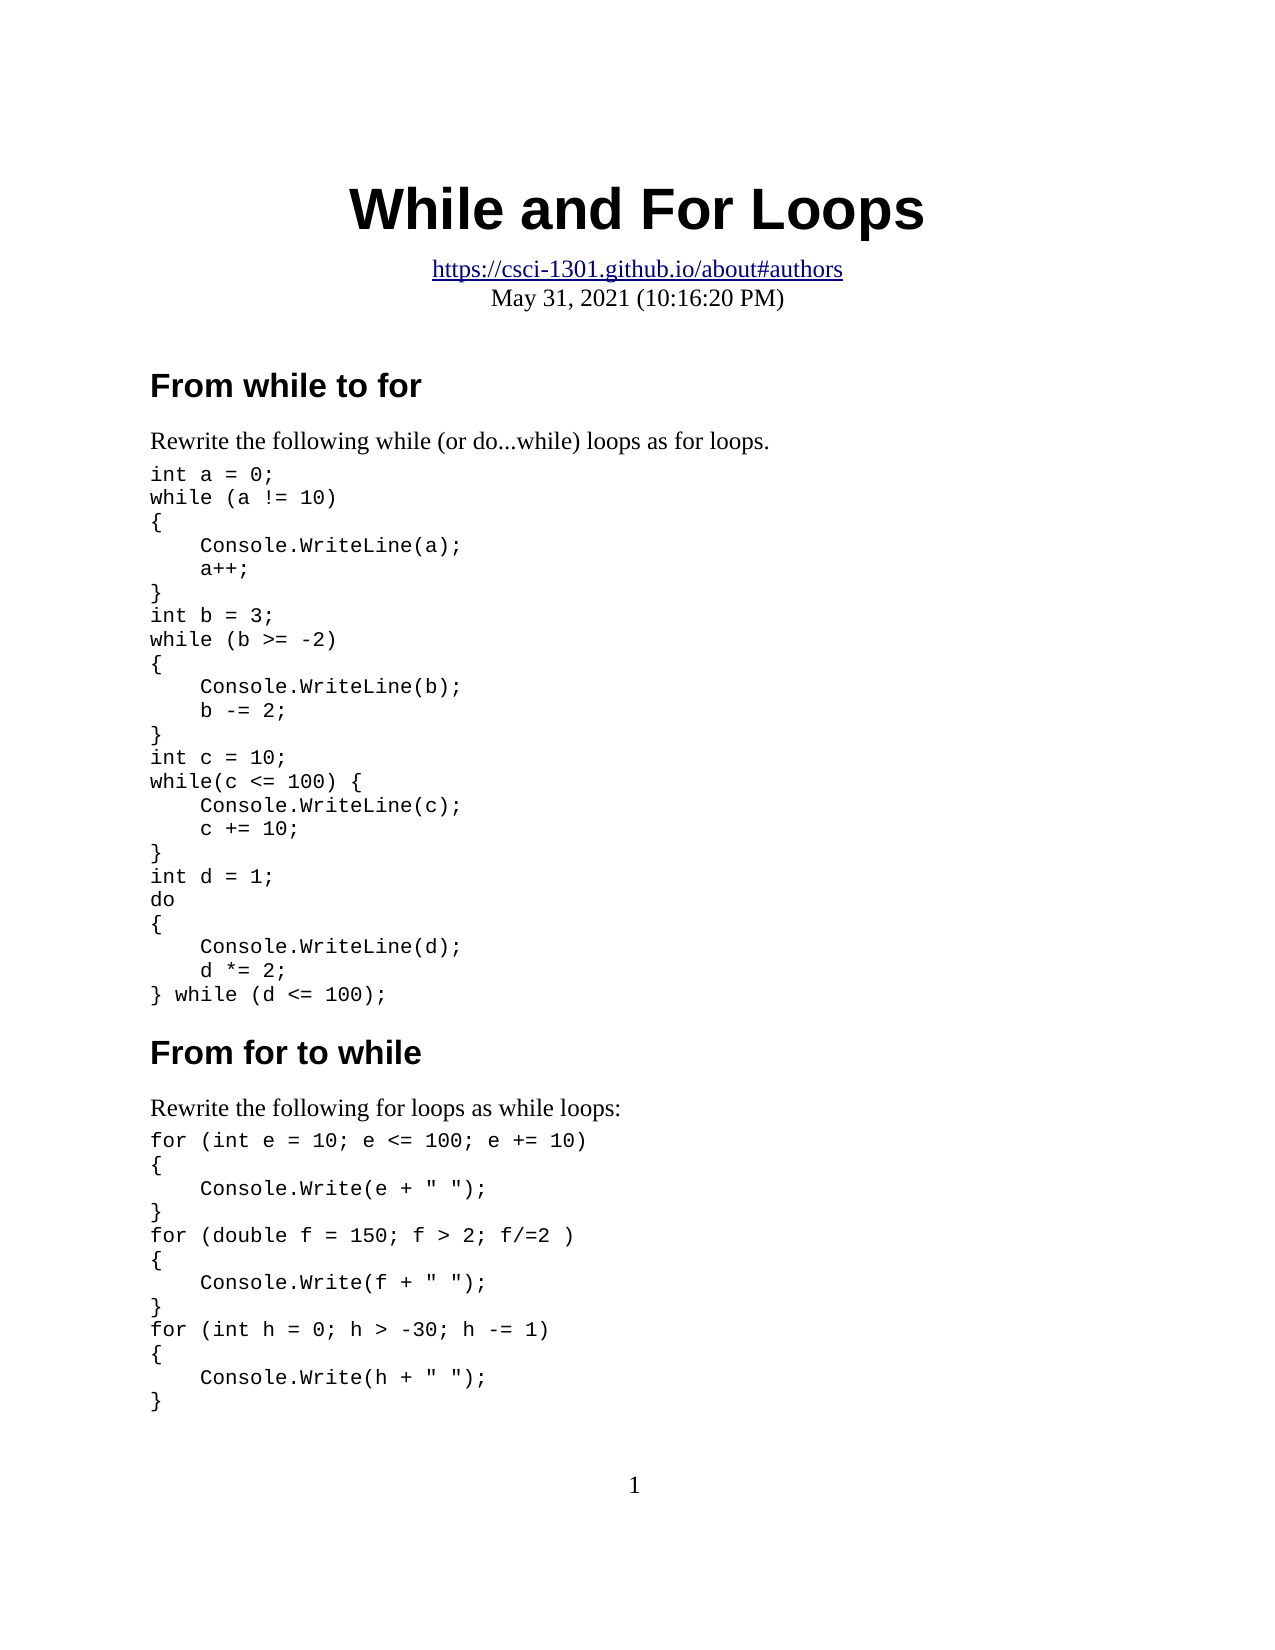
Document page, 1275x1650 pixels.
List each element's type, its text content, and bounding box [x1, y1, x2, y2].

text Console.WriteLine(b); [150, 676, 1125, 700]
text for (int e = 10; e <= 100; e += 10) [150, 1130, 1125, 1154]
subtitle From for to while [150, 1032, 1125, 1071]
text do [150, 889, 1125, 913]
text Rewrite the following while (or do...while) loops as for loops. [150, 426, 1125, 455]
text int b = 3; [150, 606, 1125, 629]
text { [150, 913, 1125, 937]
text { [150, 1154, 1125, 1178]
text { [150, 1343, 1125, 1367]
text } [150, 842, 1125, 866]
text d *= 2; [150, 960, 1125, 984]
text int c = 10; [150, 747, 1125, 771]
title While and For Loops [150, 175, 1125, 242]
text while (a != 10) [150, 487, 1125, 511]
text Console.Write(e + " "); [150, 1178, 1125, 1201]
text int d = 1; [150, 866, 1125, 889]
text } [150, 724, 1125, 747]
text https://csci-1301.github.io/about#authors [150, 254, 1125, 283]
text while (b >= -2) [150, 629, 1125, 653]
text for (int h = 0; h > -30; h -= 1) [150, 1319, 1125, 1343]
text } [150, 1201, 1125, 1225]
text Rewrite the following for loops as while loops: [150, 1093, 1125, 1121]
text } [150, 582, 1125, 606]
text Console.WriteLine(c); [150, 795, 1125, 818]
text { [150, 653, 1125, 676]
text May 31, 2021 (10:16:20 PM) [150, 283, 1125, 312]
text Console.WriteLine(d); [150, 937, 1125, 960]
text { [150, 1248, 1125, 1272]
text for (double f = 150; f > 2; f/=2 ) [150, 1225, 1125, 1248]
subtitle From while to for [150, 366, 1125, 404]
text Console.Write(f + " "); [150, 1272, 1125, 1296]
text while(c <= 100) { [150, 771, 1125, 795]
text } [150, 1296, 1125, 1319]
text c += 10; [150, 818, 1125, 842]
text a++; [150, 558, 1125, 582]
text int a = 0; [150, 464, 1125, 487]
text Console.WriteLine(a); [150, 534, 1125, 558]
text } [150, 1390, 1125, 1414]
text b -= 2; [150, 700, 1125, 724]
text } while (d <= 100); [150, 984, 1125, 1007]
text { [150, 511, 1125, 534]
text Console.Write(h + " "); [150, 1367, 1125, 1390]
